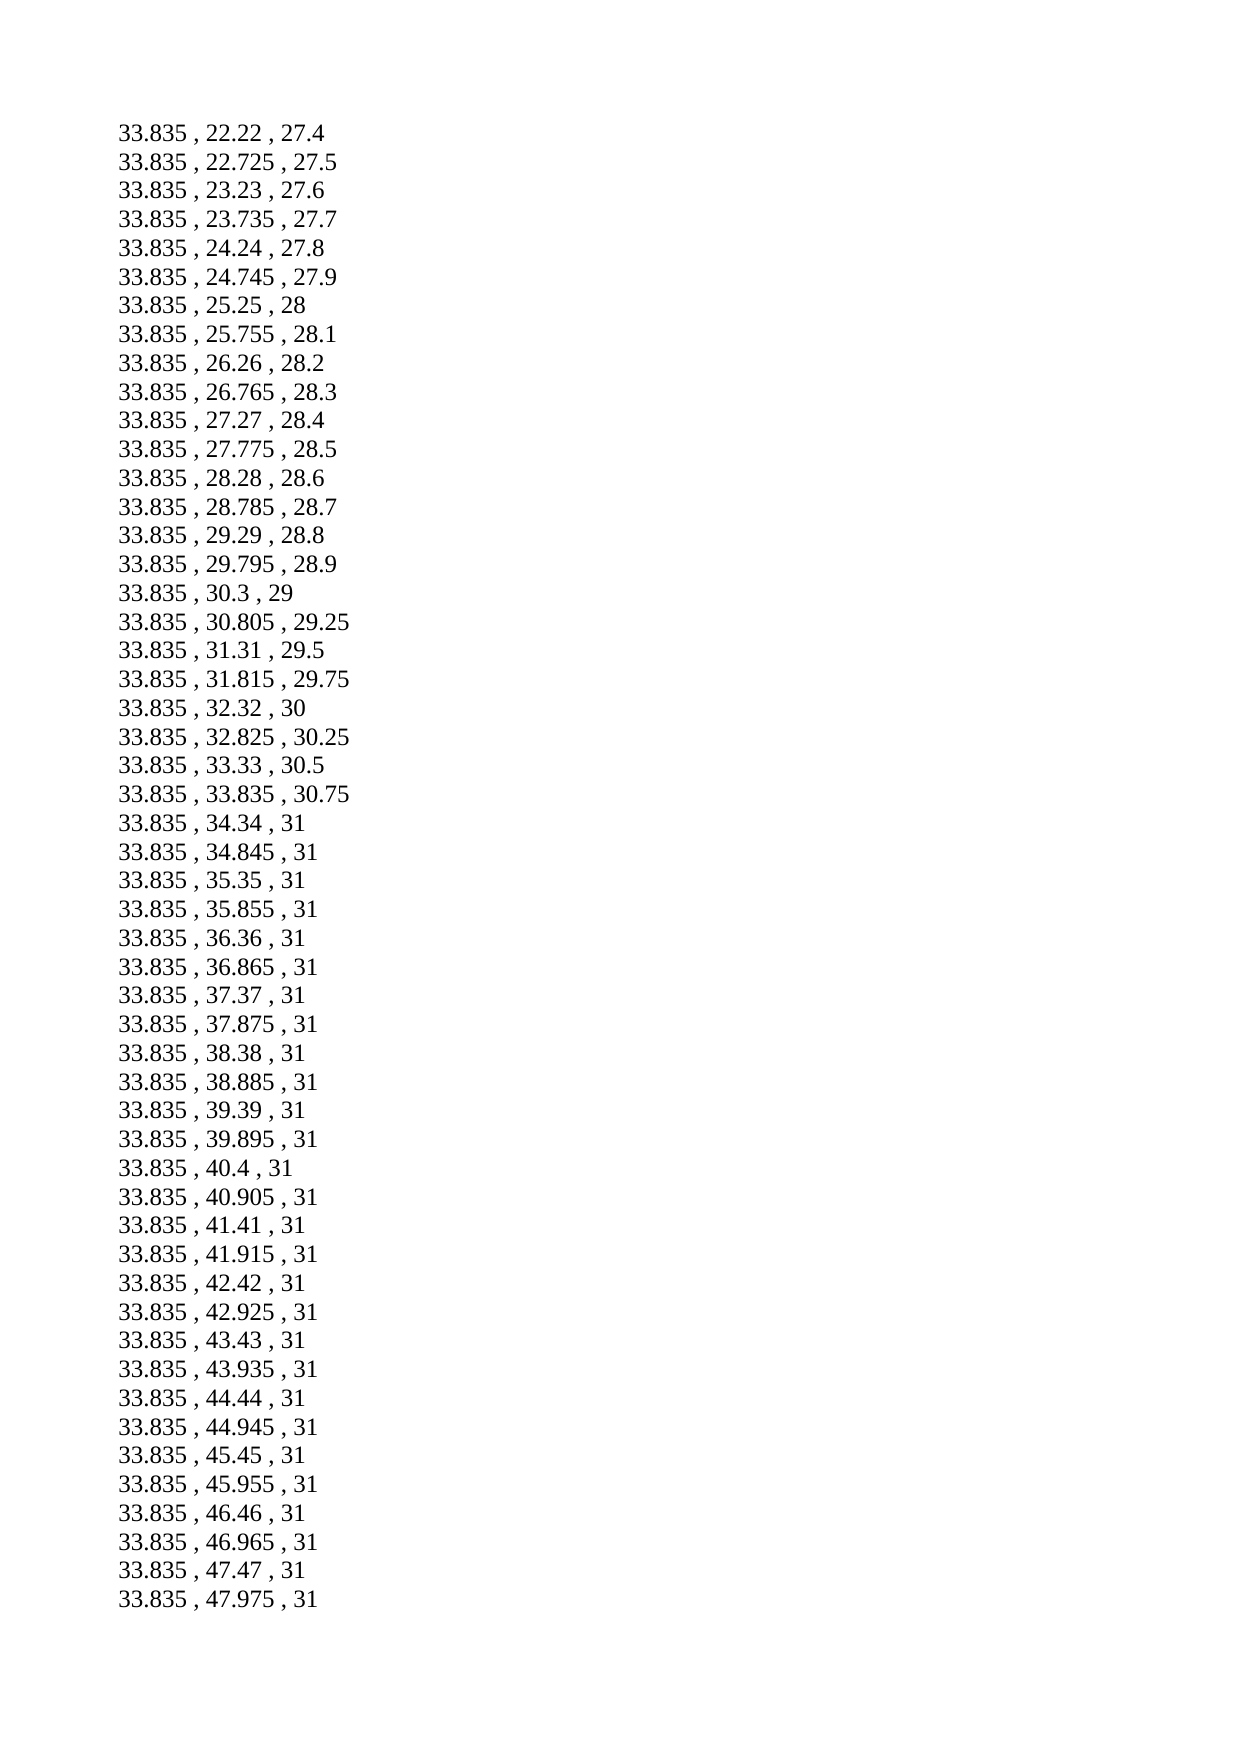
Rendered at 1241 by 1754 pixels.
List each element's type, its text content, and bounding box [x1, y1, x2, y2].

text 33.835 , 31.815 , 29.75 [118, 664, 1122, 693]
text 33.835 , 29.29 , 28.8 [118, 521, 1122, 549]
text 33.835 , 33.835 , 30.75 [118, 779, 1122, 808]
text 33.835 , 38.38 , 31 [118, 1038, 1122, 1067]
text 33.835 , 29.795 , 28.9 [118, 549, 1122, 578]
text 33.835 , 22.725 , 27.5 [118, 147, 1122, 176]
text 33.835 , 37.875 , 31 [118, 1009, 1122, 1038]
text 33.835 , 46.965 , 31 [118, 1527, 1122, 1556]
text 33.835 , 33.33 , 30.5 [118, 751, 1122, 779]
text 33.835 , 37.37 , 31 [118, 981, 1122, 1009]
text 33.835 , 32.825 , 30.25 [118, 722, 1122, 751]
text 33.835 , 41.41 , 31 [118, 1211, 1122, 1239]
text 33.835 , 24.745 , 27.9 [118, 262, 1122, 291]
text 33.835 , 32.32 , 30 [118, 693, 1122, 722]
text 33.835 , 26.765 , 28.3 [118, 377, 1122, 406]
text 33.835 , 41.915 , 31 [118, 1239, 1122, 1268]
text 33.835 , 44.945 , 31 [118, 1412, 1122, 1441]
text 33.835 , 43.43 , 31 [118, 1326, 1122, 1354]
text 33.835 , 42.925 , 31 [118, 1297, 1122, 1326]
text 33.835 , 35.35 , 31 [118, 866, 1122, 894]
text 33.835 , 34.34 , 31 [118, 808, 1122, 837]
text 33.835 , 31.31 , 29.5 [118, 636, 1122, 664]
text 33.835 , 43.935 , 31 [118, 1354, 1122, 1383]
text 33.835 , 36.36 , 31 [118, 923, 1122, 952]
text 33.835 , 38.885 , 31 [118, 1067, 1122, 1096]
text 33.835 , 42.42 , 31 [118, 1268, 1122, 1297]
text 33.835 , 36.865 , 31 [118, 952, 1122, 981]
text 33.835 , 27.27 , 28.4 [118, 406, 1122, 434]
text 33.835 , 27.775 , 28.5 [118, 434, 1122, 463]
text 33.835 , 23.735 , 27.7 [118, 204, 1122, 233]
text 33.835 , 34.845 , 31 [118, 837, 1122, 866]
text 33.835 , 47.47 , 31 [118, 1556, 1122, 1584]
text 33.835 , 35.855 , 31 [118, 894, 1122, 923]
text 33.835 , 44.44 , 31 [118, 1383, 1122, 1412]
text 33.835 , 25.25 , 28 [118, 291, 1122, 319]
text 33.835 , 45.45 , 31 [118, 1441, 1122, 1469]
text 33.835 , 39.39 , 31 [118, 1096, 1122, 1124]
text 33.835 , 23.23 , 27.6 [118, 176, 1122, 204]
text 33.835 , 45.955 , 31 [118, 1469, 1122, 1498]
text 33.835 , 25.755 , 28.1 [118, 319, 1122, 348]
text 33.835 , 40.905 , 31 [118, 1182, 1122, 1211]
text 33.835 , 22.22 , 27.4 [118, 118, 1122, 147]
text 33.835 , 46.46 , 31 [118, 1498, 1122, 1527]
text 33.835 , 30.3 , 29 [118, 578, 1122, 607]
text 33.835 , 24.24 , 27.8 [118, 233, 1122, 262]
text 33.835 , 26.26 , 28.2 [118, 348, 1122, 377]
text 33.835 , 30.805 , 29.25 [118, 607, 1122, 636]
text 33.835 , 47.975 , 31 [118, 1584, 1122, 1613]
text 33.835 , 39.895 , 31 [118, 1124, 1122, 1153]
text 33.835 , 40.4 , 31 [118, 1153, 1122, 1182]
text 33.835 , 28.785 , 28.7 [118, 492, 1122, 521]
text 33.835 , 28.28 , 28.6 [118, 463, 1122, 492]
